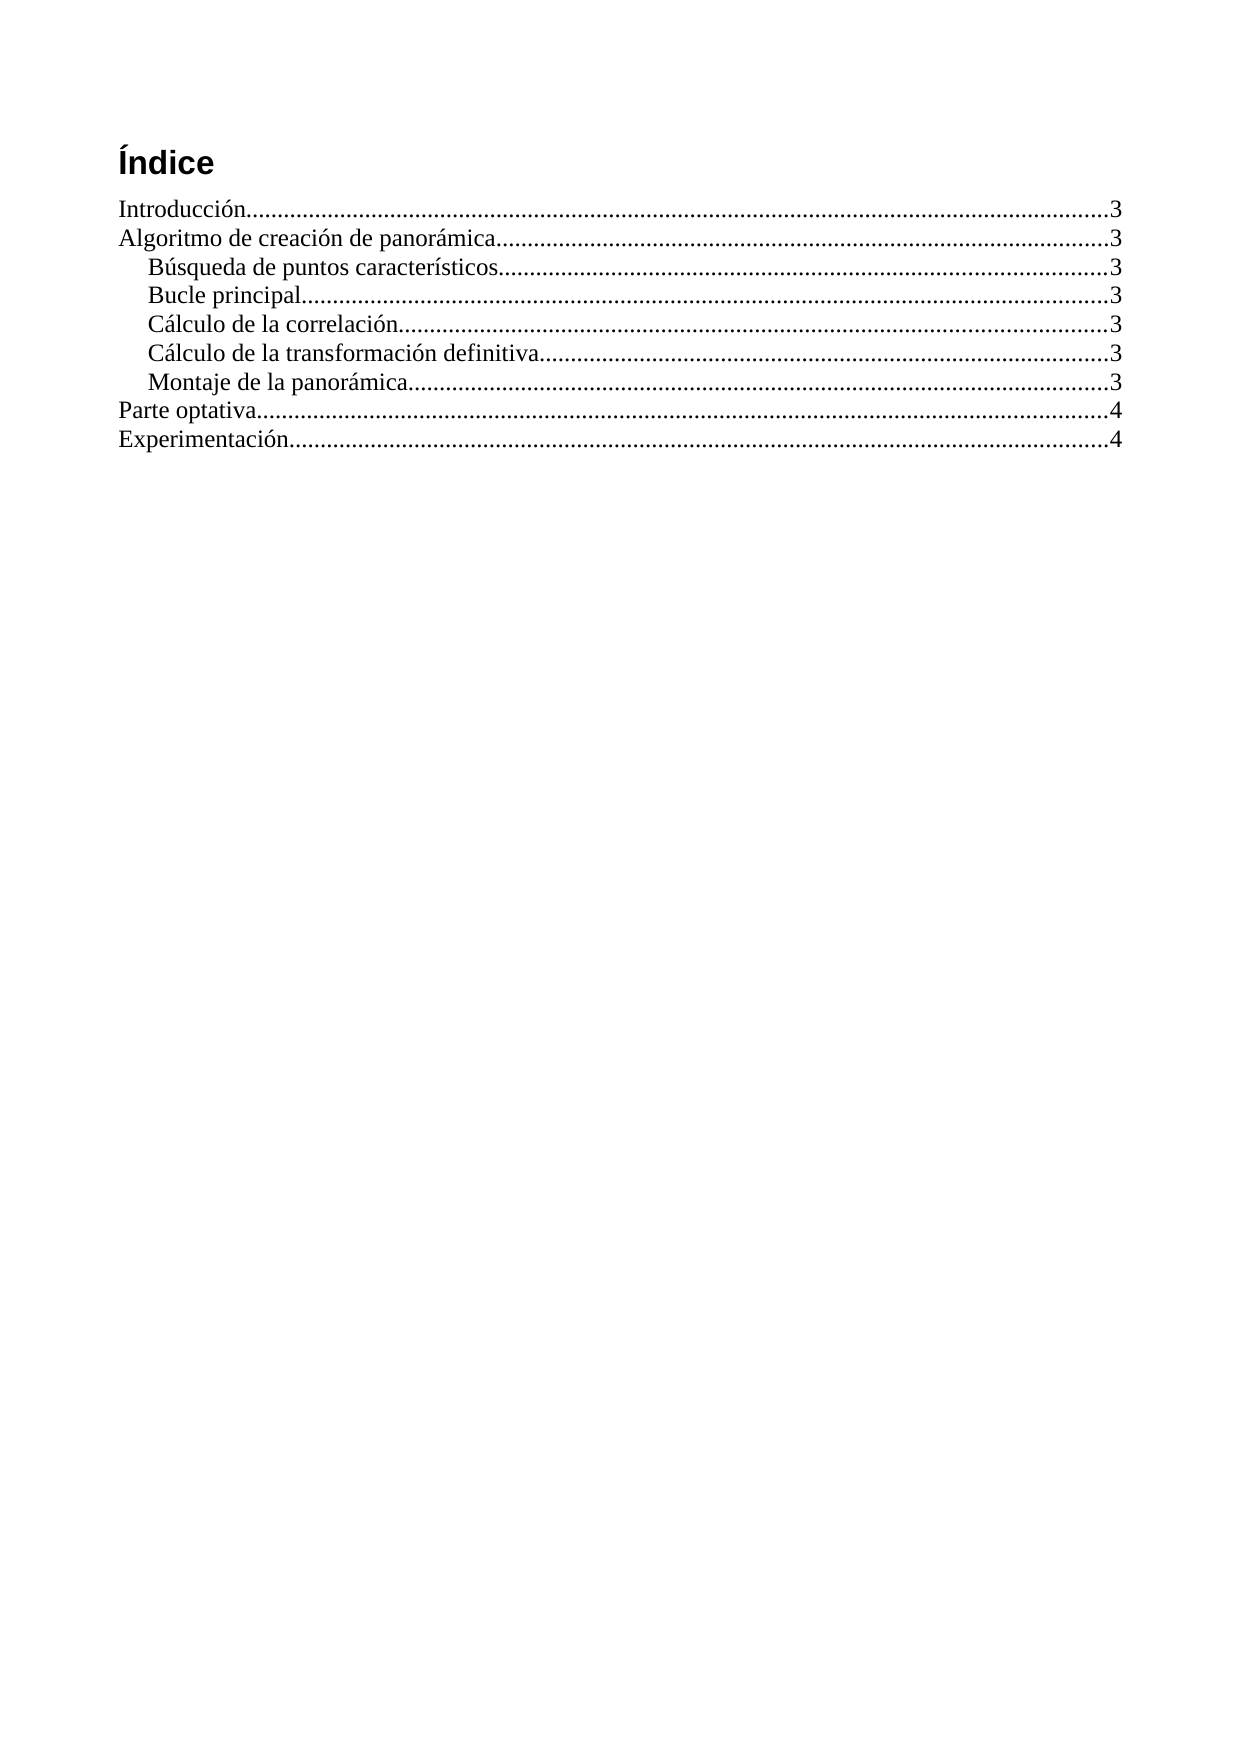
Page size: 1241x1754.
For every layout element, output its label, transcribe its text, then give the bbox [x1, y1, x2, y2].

text Experimentación 4 [118, 424, 1122, 453]
text Algoritmo de creación de panorámica 3 [118, 223, 1122, 252]
subtitle Índice [118, 143, 1122, 182]
text Bucle principal 3 [148, 280, 1122, 309]
text Parte optativa 4 [118, 395, 1122, 424]
text Cálculo de la correlación 3 [148, 309, 1122, 338]
text Introducción 3 [118, 194, 1122, 223]
text Montaje de la panorámica 3 [148, 367, 1122, 395]
text Búsqueda de puntos característicos 3 [148, 252, 1122, 280]
text Cálculo de la transformación definitiva 3 [148, 338, 1122, 367]
